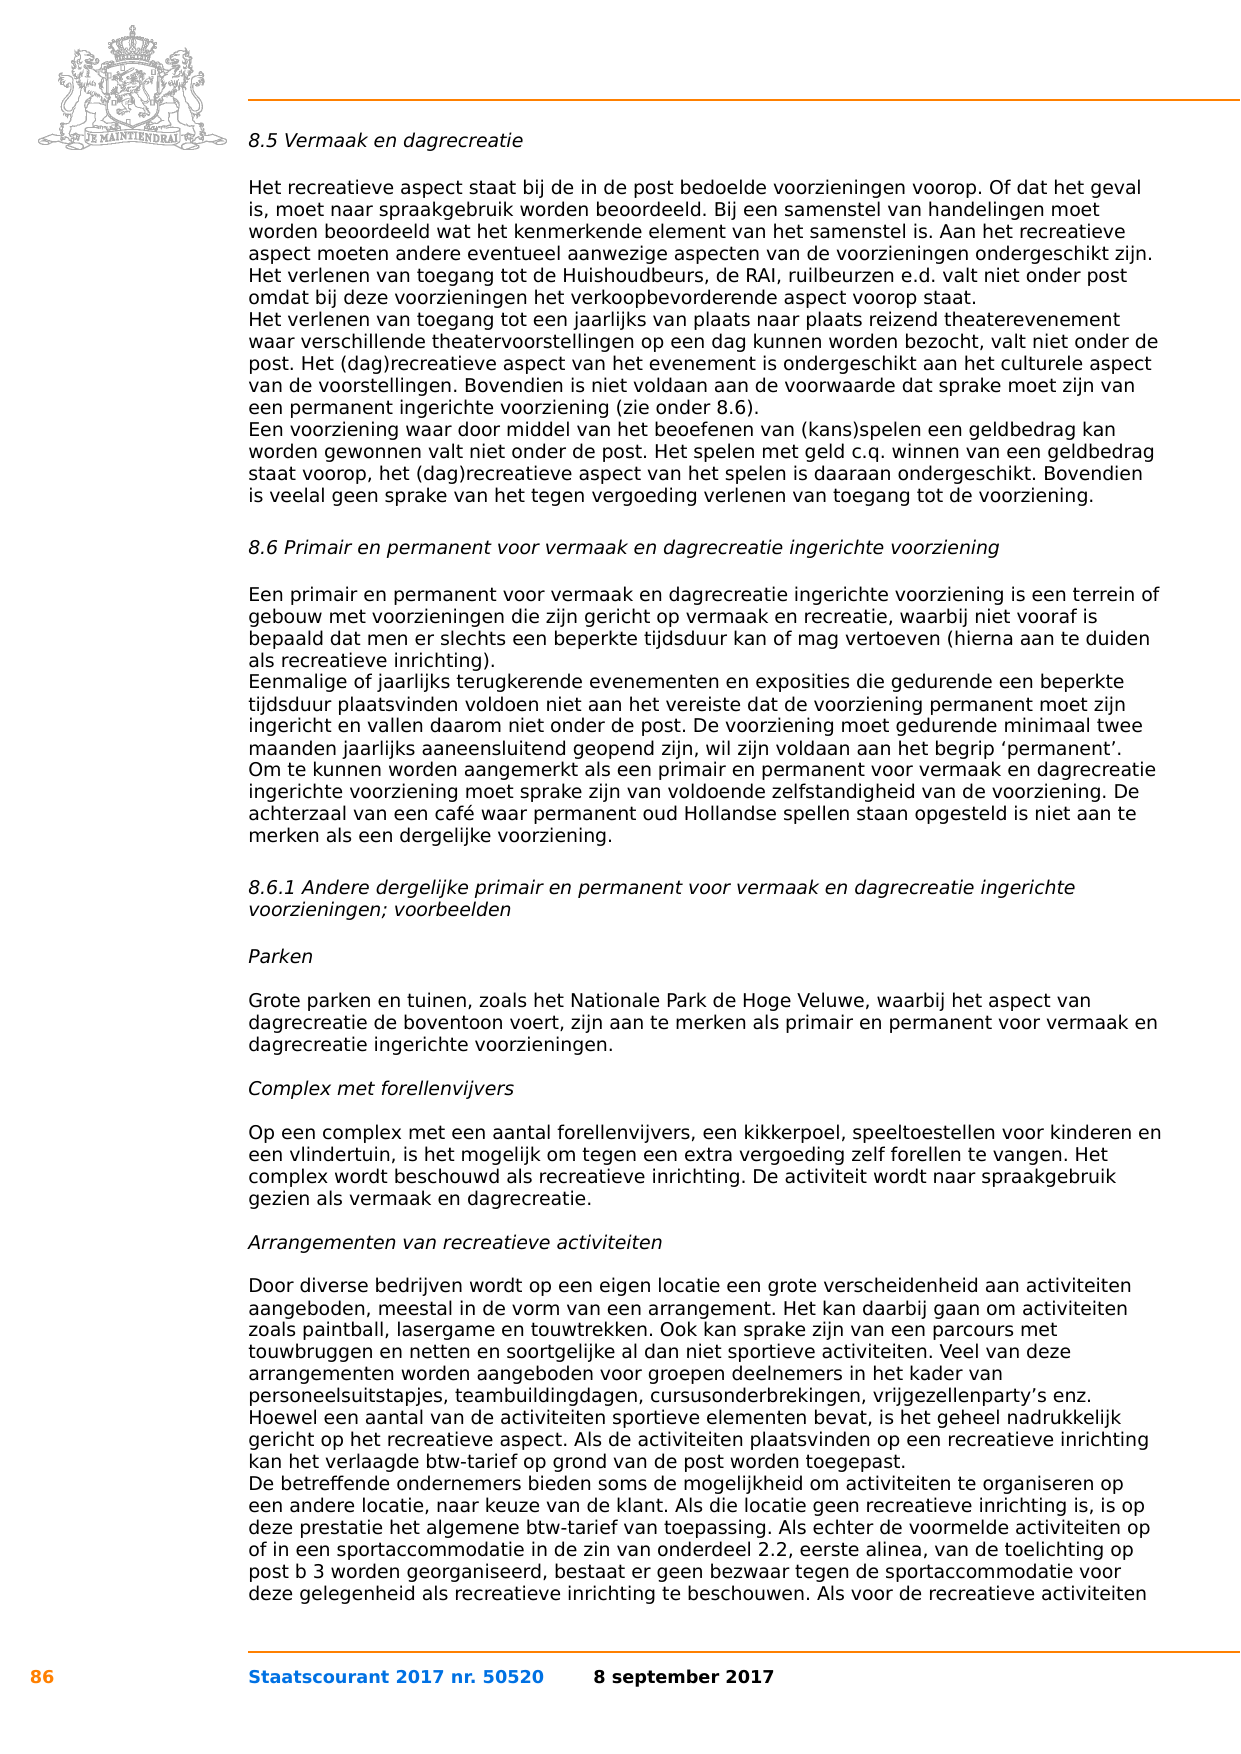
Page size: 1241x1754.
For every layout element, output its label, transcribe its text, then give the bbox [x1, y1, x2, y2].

subtitle 8.6.1 Andere dergelijke primair en permanent voor vermaak en dagrecreatie ingerichte voorzieningen; voorbeelden [248, 877, 1163, 921]
text Het verlenen van toegang tot een jaarlijks van plaats naar plaats reizend theaterevenement waar verschillende theatervoorstellingen op een dag kunnen worden bezocht, valt niet onder de post. Het (dag)recreatieve aspect van het evenement is ondergeschikt aan het culturele aspect van de voorstellingen. Bovendien is niet voldaan aan de voorwaarde dat sprake moet zijn van een permanent ingerichte voorziening (zie onder 8.6). [248, 309, 1163, 419]
subtitle Arrangementen van recreatieve activiteiten [248, 1232, 1163, 1253]
text Het verlenen van toegang tot de Huishoudbeurs, de RAI, ruilbeurzen e.d. valt niet onder post omdat bij deze voorzieningen het verkoopbevorderende aspect voorop staat. [248, 265, 1163, 309]
text Door diverse bedrijven wordt op een eigen locatie een grote verscheidenheid aan activiteiten aangeboden, meestal in de vorm van een arrangement. Het kan daarbij gaan om activiteiten zoals paintball, lasergame en touwtrekken. Ook kan sprake zijn van een parcours met touwbruggen en netten en soortgelijke al dan niet sportieve activiteiten. Veel van deze arrangementen worden aangeboden voor groepen deelnemers in het kader van personeelsuitstapjes, teambuildingdagen, cursusonderbrekingen, vrijgezellenparty’s enz. Hoewel een aantal van de activiteiten sportieve elementen bevat, is het geheel nadrukkelijk gericht op het recreatieve aspect. Als de activiteiten plaatsvinden op een recreatieve inrichting kan het verlaagde btw-tarief op grond van de post worden toegepast. [248, 1275, 1163, 1473]
text Een primair en permanent voor vermaak en dagrecreatie ingerichte voorziening is een terrein of gebouw met voorzieningen die zijn gericht op vermaak en recreatie, waarbij niet vooraf is bepaald dat men er slechts een beperkte tijdsduur kan of mag vertoeven (hierna aan te duiden als recreatieve inrichting). [248, 583, 1163, 671]
text Grote parken en tuinen, zoals het Nationale Park de Hoge Veluwe, waarbij het aspect van dagrecreatie de boventoon voert, zijn aan te merken als primair en permanent voor vermaak en dagrecreatie ingerichte voorzieningen. [248, 990, 1163, 1056]
text Het recreatieve aspect staat bij de in de post bedoelde voorzieningen voorop. Of dat het geval is, moet naar spraakgebruik worden beoordeeld. Bij een samenstel van handelingen moet worden beoordeeld wat het kenmerkende element van het samenstel is. Aan het recreatieve aspect moeten andere eventueel aanwezige aspecten van de voorzieningen ondergeschikt zijn. [248, 177, 1163, 265]
picture [38, 25, 227, 150]
text Een voorziening waar door middel van het beoefenen van (kans)spelen een geldbedrag kan worden gewonnen valt niet onder de post. Het spelen met geld c.q. winnen van een geldbedrag staat voorop, het (dag)recreatieve aspect van het spelen is daaraan ondergeschikt. Bovendien is veelal geen sprake van het tegen vergoeding verlenen van toegang tot de voorziening. [248, 419, 1163, 507]
subtitle Complex met forellenvijvers [248, 1078, 1163, 1100]
subtitle Parken [248, 946, 1163, 968]
text Op een complex met een aantal forellenvijvers, een kikkerpoel, speeltoestellen voor kinderen en een vlindertuin, is het mogelijk om tegen een extra vergoeding zelf forellen te vangen. Het complex wordt beschouwd als recreatieve inrichting. De activiteit wordt naar spraakgebruik gezien als vermaak en dagrecreatie. [248, 1122, 1163, 1210]
text Om te kunnen worden aangemerkt als een primair en permanent voor vermaak en dagrecreatie ingerichte voorziening moet sprake zijn van voldoende zelfstandigheid van de voorziening. De achterzaal van een café waar permanent oud Hollandse spellen staan opgesteld is niet aan te merken als een dergelijke voorziening. [248, 759, 1163, 847]
text Eenmalige of jaarlijks terugkerende evenementen en exposities die gedurende een beperkte tijdsduur plaatsvinden voldoen niet aan het vereiste dat de voorziening permanent moet zijn ingericht en vallen daarom niet onder de post. De voorziening moet gedurende minimaal twee maanden jaarlijks aaneensluitend geopend zijn, wil zijn voldaan aan het begrip ‘permanent’. [248, 671, 1163, 759]
text De betreffende ondernemers bieden soms de mogelijkheid om activiteiten te organiseren op een andere locatie, naar keuze van de klant. Als die locatie geen recreatieve inrichting is, is op deze prestatie het algemene btw-tarief van toepassing. Als echter de voormelde activiteiten op of in een sportaccommodatie in de zin van onderdeel 2.2, eerste alinea, van de toelichting op post b 3 worden georganiseerd, bestaat er geen bezwaar tegen de sportaccommodatie voor deze gelegenheid als recreatieve inrichting te beschouwen. Als voor de recreatieve activiteiten [248, 1473, 1163, 1605]
subtitle 8.6 Primair en permanent voor vermaak en dagrecreatie ingerichte voorziening [248, 537, 1163, 558]
subtitle 8.5 Vermaak en dagrecreatie [248, 130, 1163, 152]
